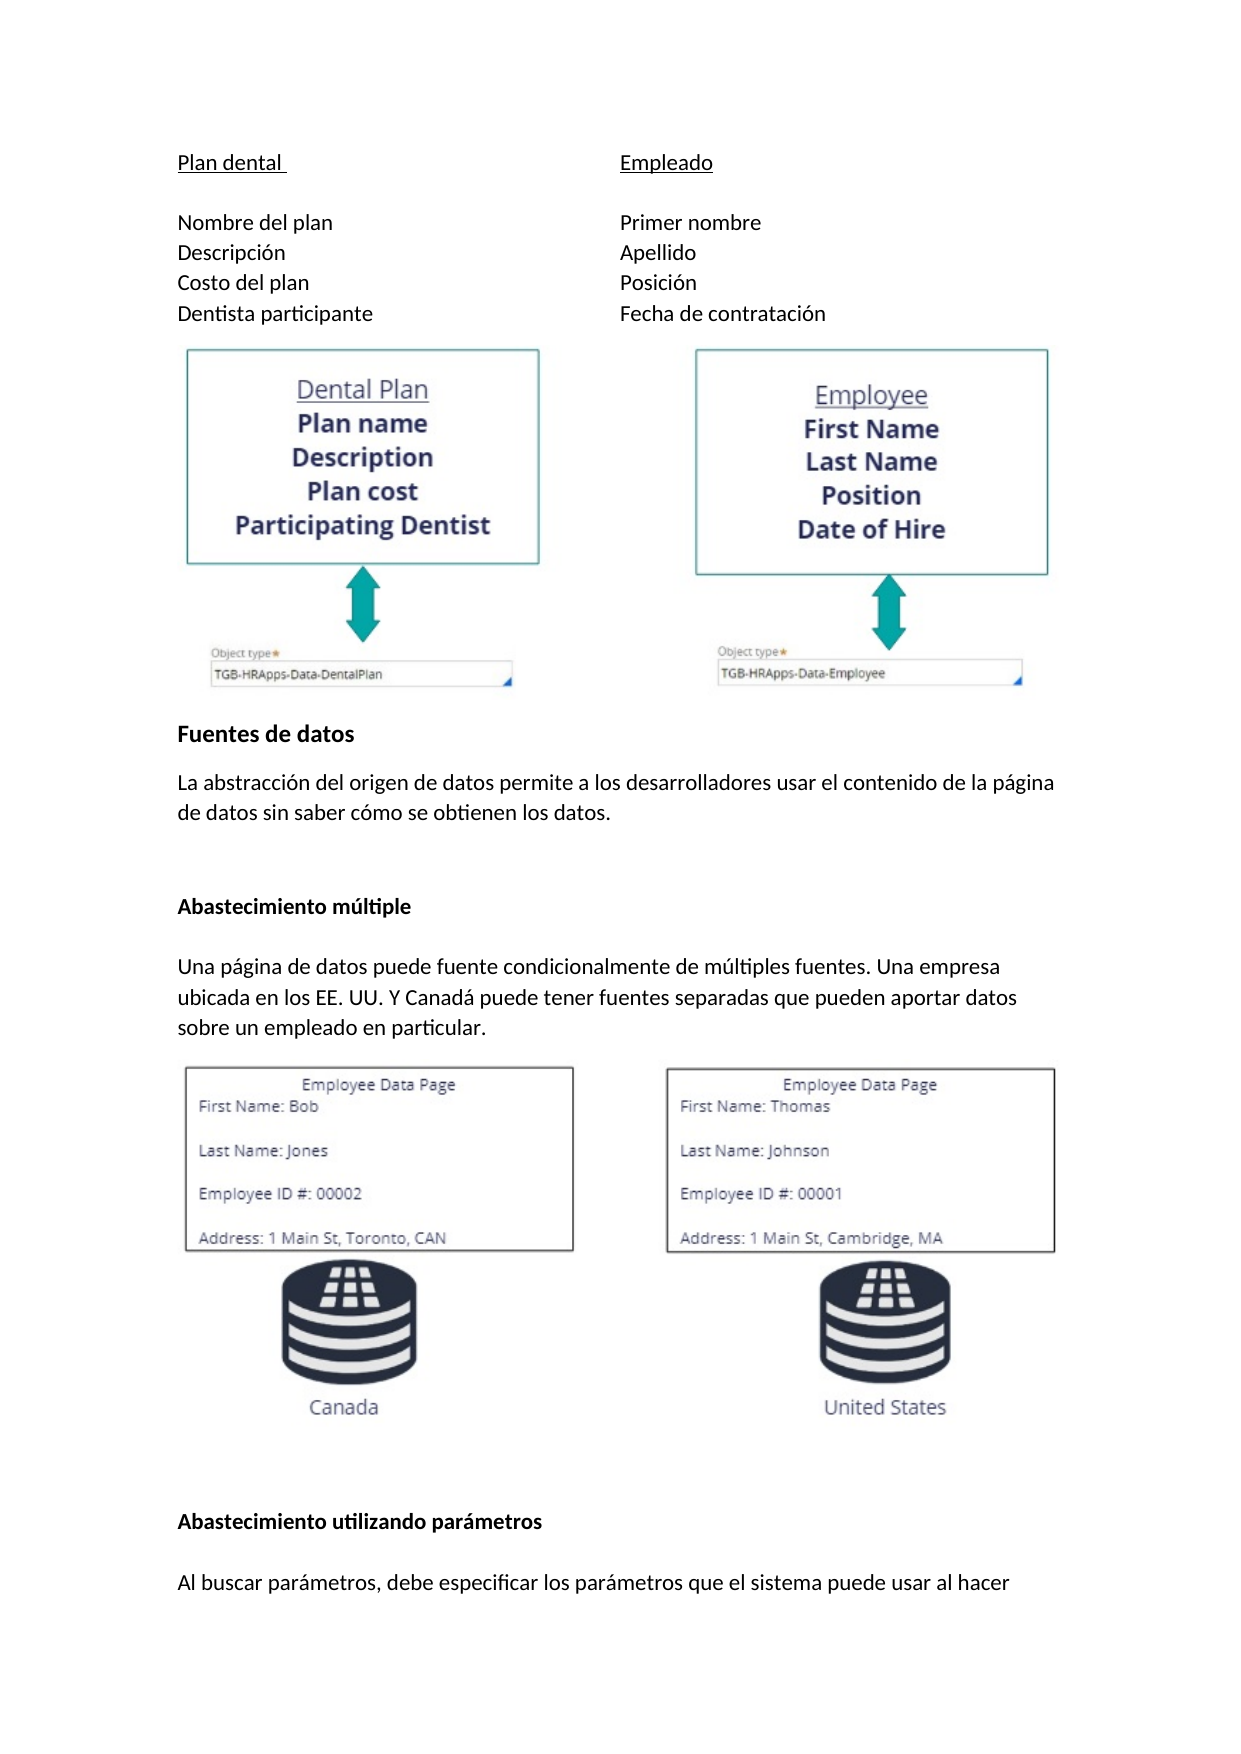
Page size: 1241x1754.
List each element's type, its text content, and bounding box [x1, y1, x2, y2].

picture [177, 1059, 1063, 1442]
text Abastecimiento utilizando parámetros Al buscar parámetros, debe especificar los parámetros que el sistema puede usar al hacer [177, 1507, 1063, 1596]
text La abstracción del origen de datos permite a los desarrolladores usar el contenido de la página de datos sin saber cómo se obtienen los datos. [177, 768, 1063, 826]
picture [177, 345, 1063, 700]
text Plan dental Empleado Nombre del plan Primer nombre Descripción Apellido Costo del plan Posición Dentista participante Fecha de contratación [177, 148, 1063, 327]
text Abastecimiento múltiple Una página de datos puede fuente condicionalmente de múltiples fuentes. Una empresa ubicada en los EE. UU. Y Canadá puede tener fuentes separadas que pueden aportar datos sobre un empleado en particular. [177, 892, 1063, 1041]
text Fuentes de datos [177, 718, 1063, 749]
